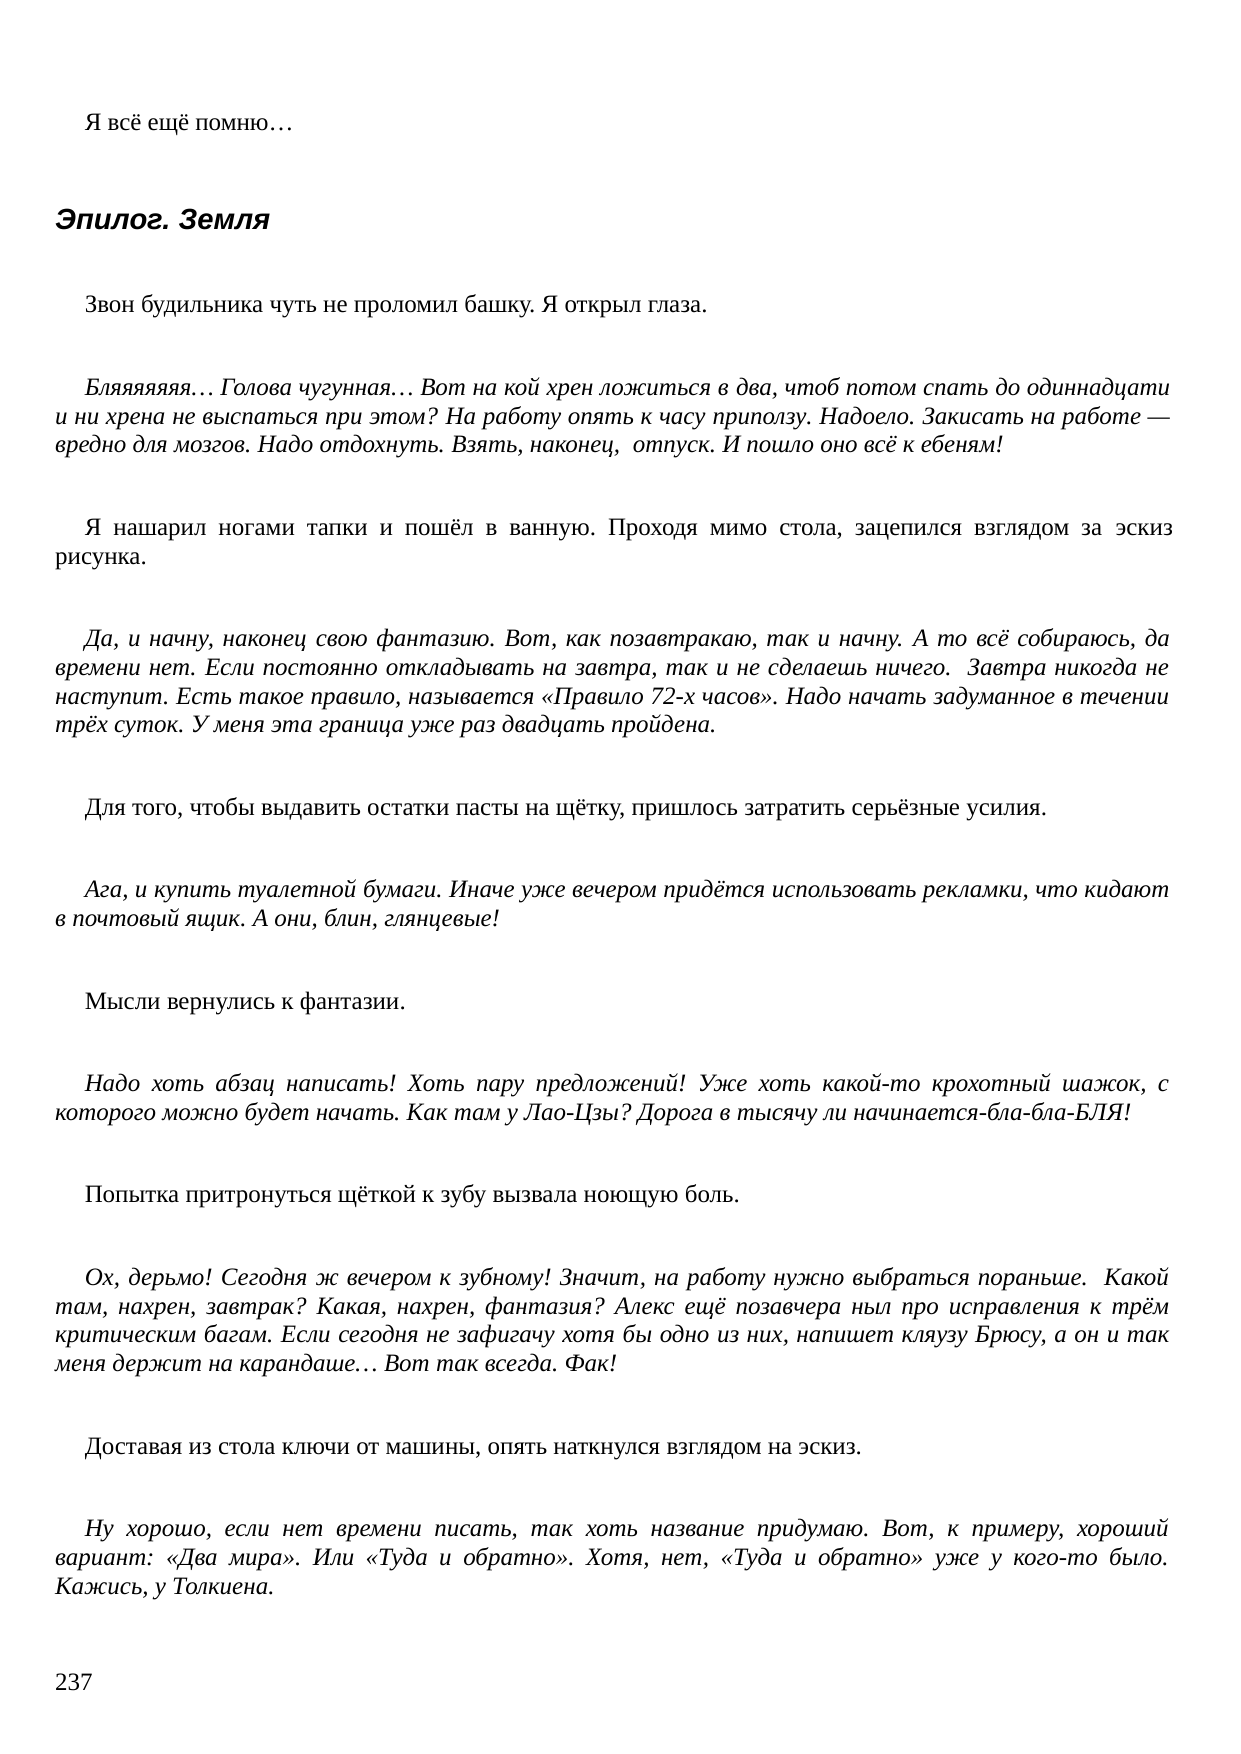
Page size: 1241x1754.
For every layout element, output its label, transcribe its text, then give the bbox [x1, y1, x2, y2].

subtitle Эпилог. Земля [55, 202, 1173, 236]
text Мысли вернулись к фантазии. [55, 986, 1173, 1014]
text Надо хоть абзац написать! Хоть пару предложений! Уже хоть какой-то крохотный шажок, с которого можно будет начать. Как там у Лао-Цзы? Дорога в тысячу ли начинается-бла-бла-БЛЯ! [55, 1068, 1173, 1126]
text Ох, дерьмо! Сегодня ж вечером к зубному! Значит, на работу нужно выбраться пораньше. Какой там, нахрен, завтрак? Какая, нахрен, фантазия? Алекс ещё позавчера ныл про исправления к трём критическим багам. Если сегодня не зафигачу хотя бы одно из них, напишет кляузу Брюсу, а он и так меня держит на карандаше… Вот так всегда. Фак! [55, 1262, 1173, 1377]
text Попытка притронуться щёткой к зубу вызвала ноющую боль. [55, 1179, 1173, 1208]
text Для того, чтобы выдавить остатки пасты на щётку, пришлось затратить серьёзные усилия. [55, 792, 1173, 821]
text Я нашарил ногами тапки и пошёл в ванную. Проходя мимо стола, зацепился взглядом за эскиз рисунка. [55, 512, 1173, 569]
text Бляяяяяяя… Голова чугунная… Вот на кой хрен ложиться в два, чтоб потом спать до одиннадцати и ни хрена не выспаться при этом? На работу опять к часу приползу. Надоело. Закисать на работе — вредно для мозгов. Надо отдохнуть. Взять, наконец, отпуск. И пошло оно всё к ебеням! [55, 372, 1173, 458]
text Звон будильника чуть не проломил башку. Я открыл глаза. [55, 289, 1173, 318]
text Да, и начну, наконец свою фантазию. Вот, как позавтракаю, так и начну. А то всё собираюсь, да времени нет. Если постоянно откладывать на завтра, так и не сделаешь ничего. Завтра никогда не наступит. Есть такое правило, называется «Правило 72-х часов». Надо начать задуманное в течении трёх суток. У меня эта граница уже раз двадцать пройдена. [55, 623, 1173, 738]
text Доставая из стола ключи от машины, опять наткнулся взглядом на эскиз. [55, 1431, 1173, 1459]
text Ага, и купить туалетной бумаги. Иначе уже вечером придётся использовать рекламки, что кидают в почтовый ящик. А они, блин, глянцевые! [55, 874, 1173, 932]
text Ну хорошо, если нет времени писать, так хоть название придумаю. Вот, к примеру, хороший вариант: «Два мира». Или «Туда и обратно». Хотя, нет, «Туда и обратно» уже у кого-то было. Кажись, у Толкиена. [55, 1513, 1173, 1599]
text Я всё ещё помню… [55, 107, 1173, 136]
